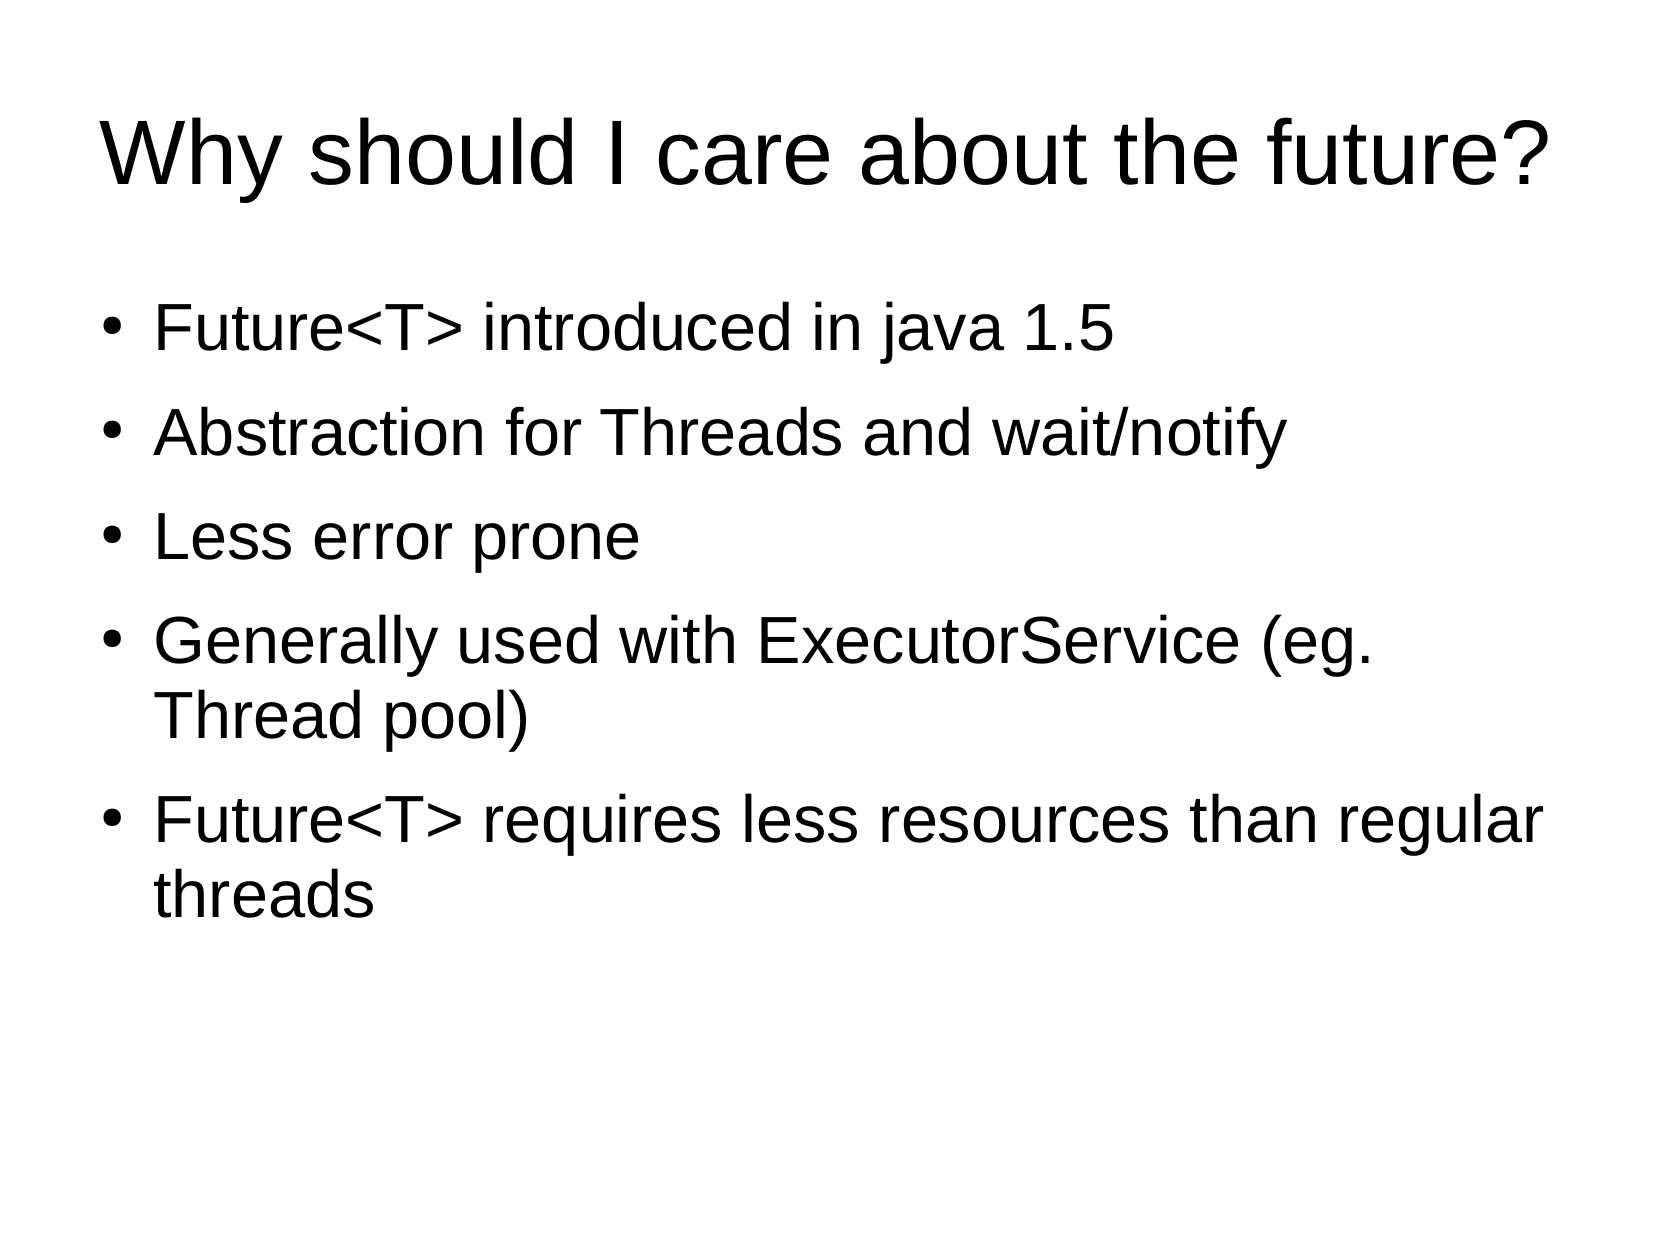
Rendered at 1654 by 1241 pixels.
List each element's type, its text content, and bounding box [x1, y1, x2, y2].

list Future<T> introduced in java 1.5 Abstraction for Threads and wait/notify Less error prone Generally used with ExecutorService (eg. Thread pool) Future<T> requires less resources than regular threads [82, 290, 1571, 1010]
title Why should I care about the future? [82, 49, 1571, 257]
